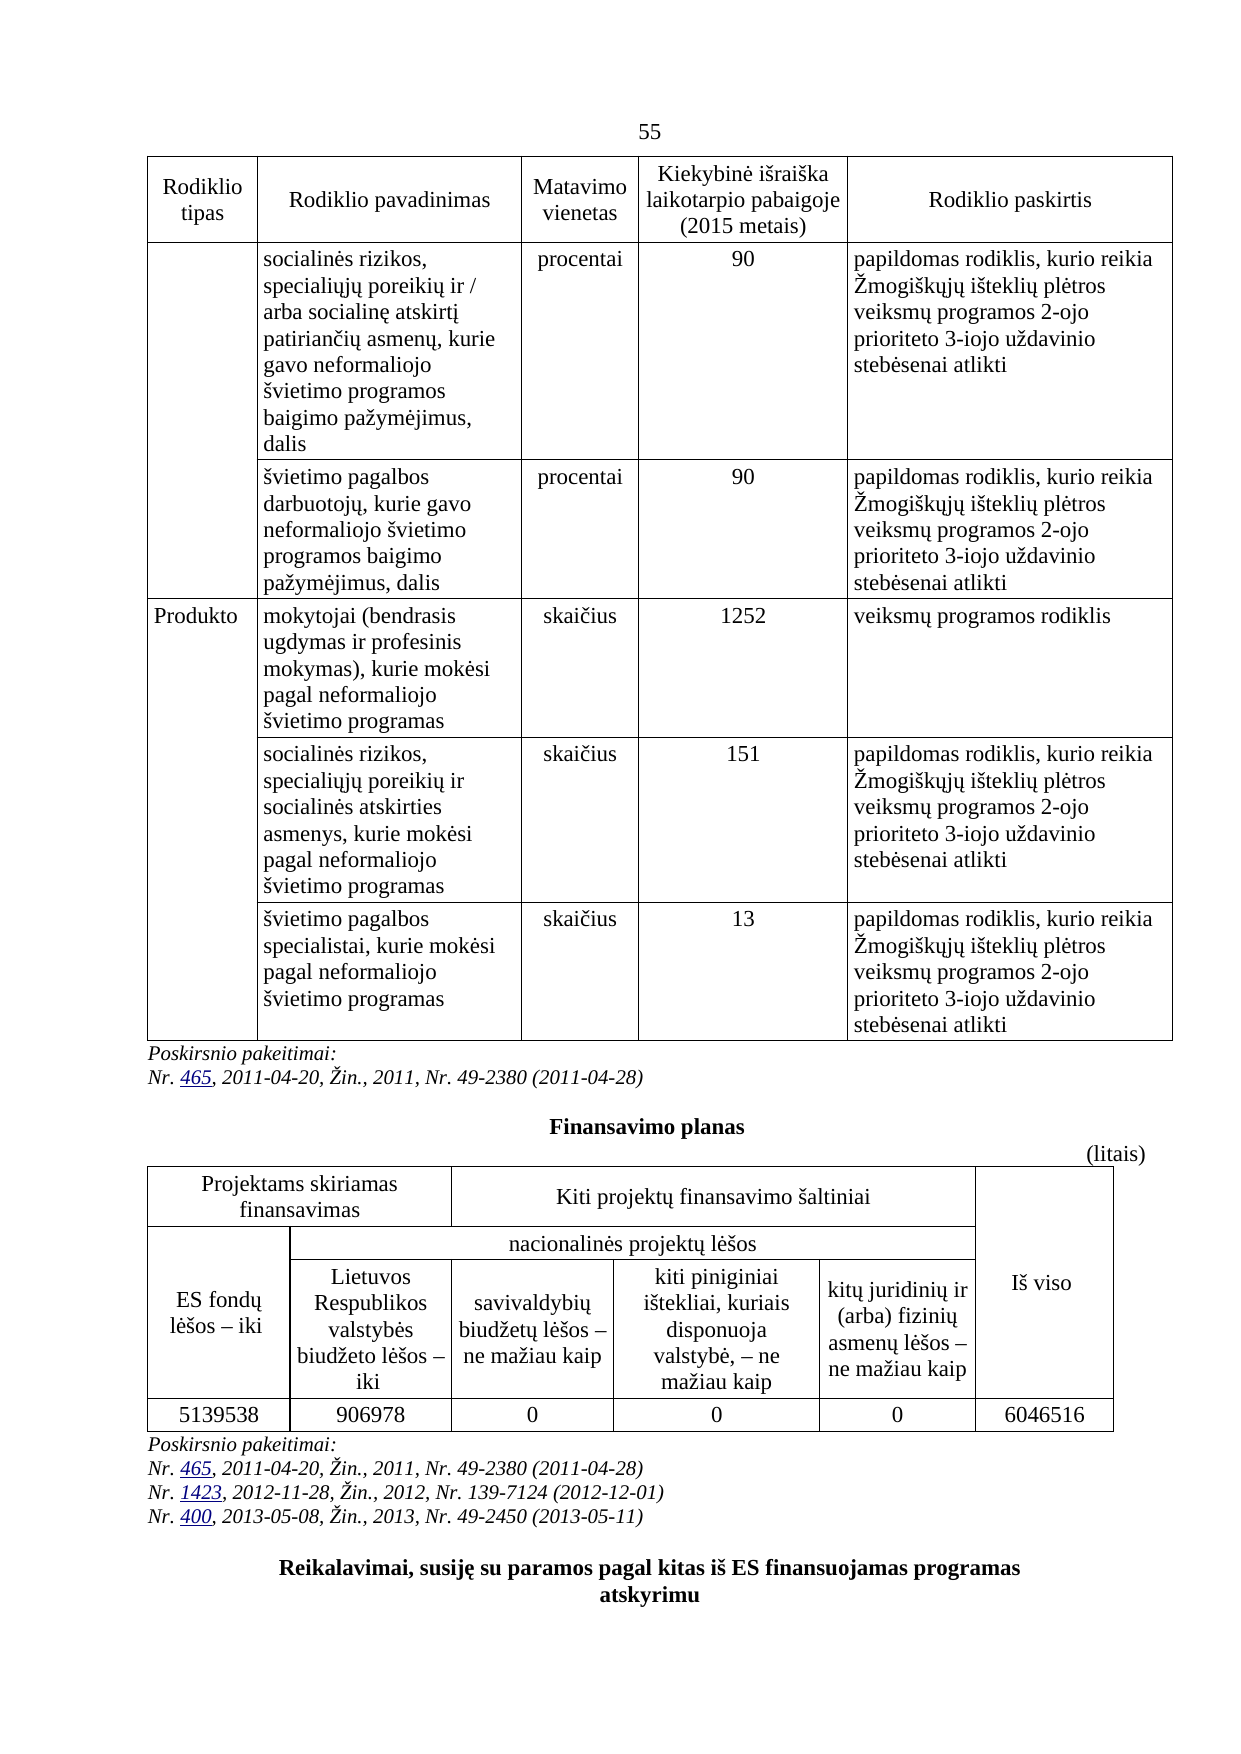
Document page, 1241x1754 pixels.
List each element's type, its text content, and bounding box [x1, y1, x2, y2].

table_cell kitų juridinių ir (arba) fizinių asmenų lėšos – ne mažiau kaip [820, 1260, 975, 1398]
table_cell 0 [820, 1399, 975, 1431]
table_header Iš viso [976, 1167, 1113, 1398]
table_cell ES fondų lėšos – iki [148, 1227, 289, 1398]
table_cell 1252 [639, 599, 847, 737]
text (litais) [148, 1140, 1152, 1166]
table_header Rodiklio pavadinimas [258, 157, 521, 242]
text Nr. 465, 2011-04-20, Žin., 2011, Nr. 49-2380 (2011-04-28) [148, 1456, 1152, 1480]
table_cell švietimo pagalbos darbuotojų, kurie gavo neformaliojo švietimo programos baigimo pažymėjimus, dalis [258, 460, 521, 598]
table_cell papildomas rodiklis, kurio reikia Žmogiškųjų išteklių plėtros veiksmų programos 2-ojo prioriteto 3-iojo uždavinio stebėsenai atlikti [848, 460, 1172, 598]
table_cell [148, 243, 257, 598]
table_header Kiti projektų finansavimo šaltiniai [452, 1167, 975, 1226]
table_cell 90 [639, 460, 847, 598]
table_header Rodiklio tipas [148, 157, 257, 242]
text Reikalavimai, susiję su paramos pagal kitas iš ES finansuojamas programas atskyrimu [148, 1554, 1152, 1607]
text Nr. 400, 2013-05-08, Žin., 2013, Nr. 49-2450 (2013-05-11) [148, 1504, 1152, 1528]
table_cell procentai [522, 243, 638, 459]
table_cell papildomas rodiklis, kurio reikia Žmogiškųjų išteklių plėtros veiksmų programos 2-ojo prioriteto 3-iojo uždavinio stebėsenai atlikti [848, 243, 1172, 459]
table_cell 90 [639, 243, 847, 459]
table_cell socialinės rizikos, specialiųjų poreikių ir socialinės atskirties asmenys, kurie mokėsi pagal neformaliojo švietimo programas [258, 738, 521, 902]
table_cell 13 [639, 903, 847, 1040]
text Poskirsnio pakeitimai: [148, 1041, 1152, 1065]
text Nr. 1423, 2012-11-28, Žin., 2012, Nr. 139-7124 (2012-12-01) [148, 1480, 1152, 1504]
table_header Rodiklio paskirtis [848, 157, 1172, 242]
table_cell procentai [522, 460, 638, 598]
table_cell Produkto [148, 599, 257, 1040]
table_cell Lietuvos Respublikos valstybės biudžeto lėšos – iki [291, 1260, 451, 1398]
table_cell skaičius [522, 903, 638, 1040]
table_cell veiksmų programos rodiklis [848, 599, 1172, 737]
table_cell papildomas rodiklis, kurio reikia Žmogiškųjų išteklių plėtros veiksmų programos 2-ojo prioriteto 3-iojo uždavinio stebėsenai atlikti [848, 903, 1172, 1040]
table_cell švietimo pagalbos specialistai, kurie mokėsi pagal neformaliojo švietimo programas [258, 903, 521, 1040]
table_cell skaičius [522, 738, 638, 902]
text Finansavimo planas [148, 1113, 1152, 1140]
table_cell 0 [452, 1399, 613, 1431]
table_cell mokytojai (bendrasis ugdymas ir profesinis mokymas), kurie mokėsi pagal neformaliojo švietimo programas [258, 599, 521, 737]
table_cell socialinės rizikos, specialiųjų poreikių ir / arba socialinę atskirtį patiriančių asmenų, kurie gavo neformaliojo švietimo programos baigimo pažymėjimus, dalis [258, 243, 521, 459]
table_cell 0 [614, 1399, 819, 1431]
table_cell 6046516 [976, 1399, 1113, 1431]
table_header Projektams skiriamas finansavimas [148, 1167, 451, 1226]
table_header Matavimo vienetas [522, 157, 638, 242]
table_cell nacionalinės projektų lėšos [291, 1227, 975, 1259]
table_cell savivaldybių biudžetų lėšos – ne mažiau kaip [452, 1260, 613, 1398]
table_cell 151 [639, 738, 847, 902]
table_cell papildomas rodiklis, kurio reikia Žmogiškųjų išteklių plėtros veiksmų programos 2-ojo prioriteto 3-iojo uždavinio stebėsenai atlikti [848, 738, 1172, 902]
table_cell 5139538 [148, 1399, 289, 1431]
text Poskirsnio pakeitimai: [148, 1432, 1152, 1456]
table_cell 906978 [291, 1399, 451, 1431]
table_cell kiti piniginiai ištekliai, kuriais disponuoja valstybė, – ne mažiau kaip [614, 1260, 819, 1398]
table_header Kiekybinė išraiška laikotarpio pabaigoje (2015 metais) [639, 157, 847, 242]
text Nr. 465, 2011-04-20, Žin., 2011, Nr. 49-2380 (2011-04-28) [148, 1065, 1152, 1089]
table_cell skaičius [522, 599, 638, 737]
